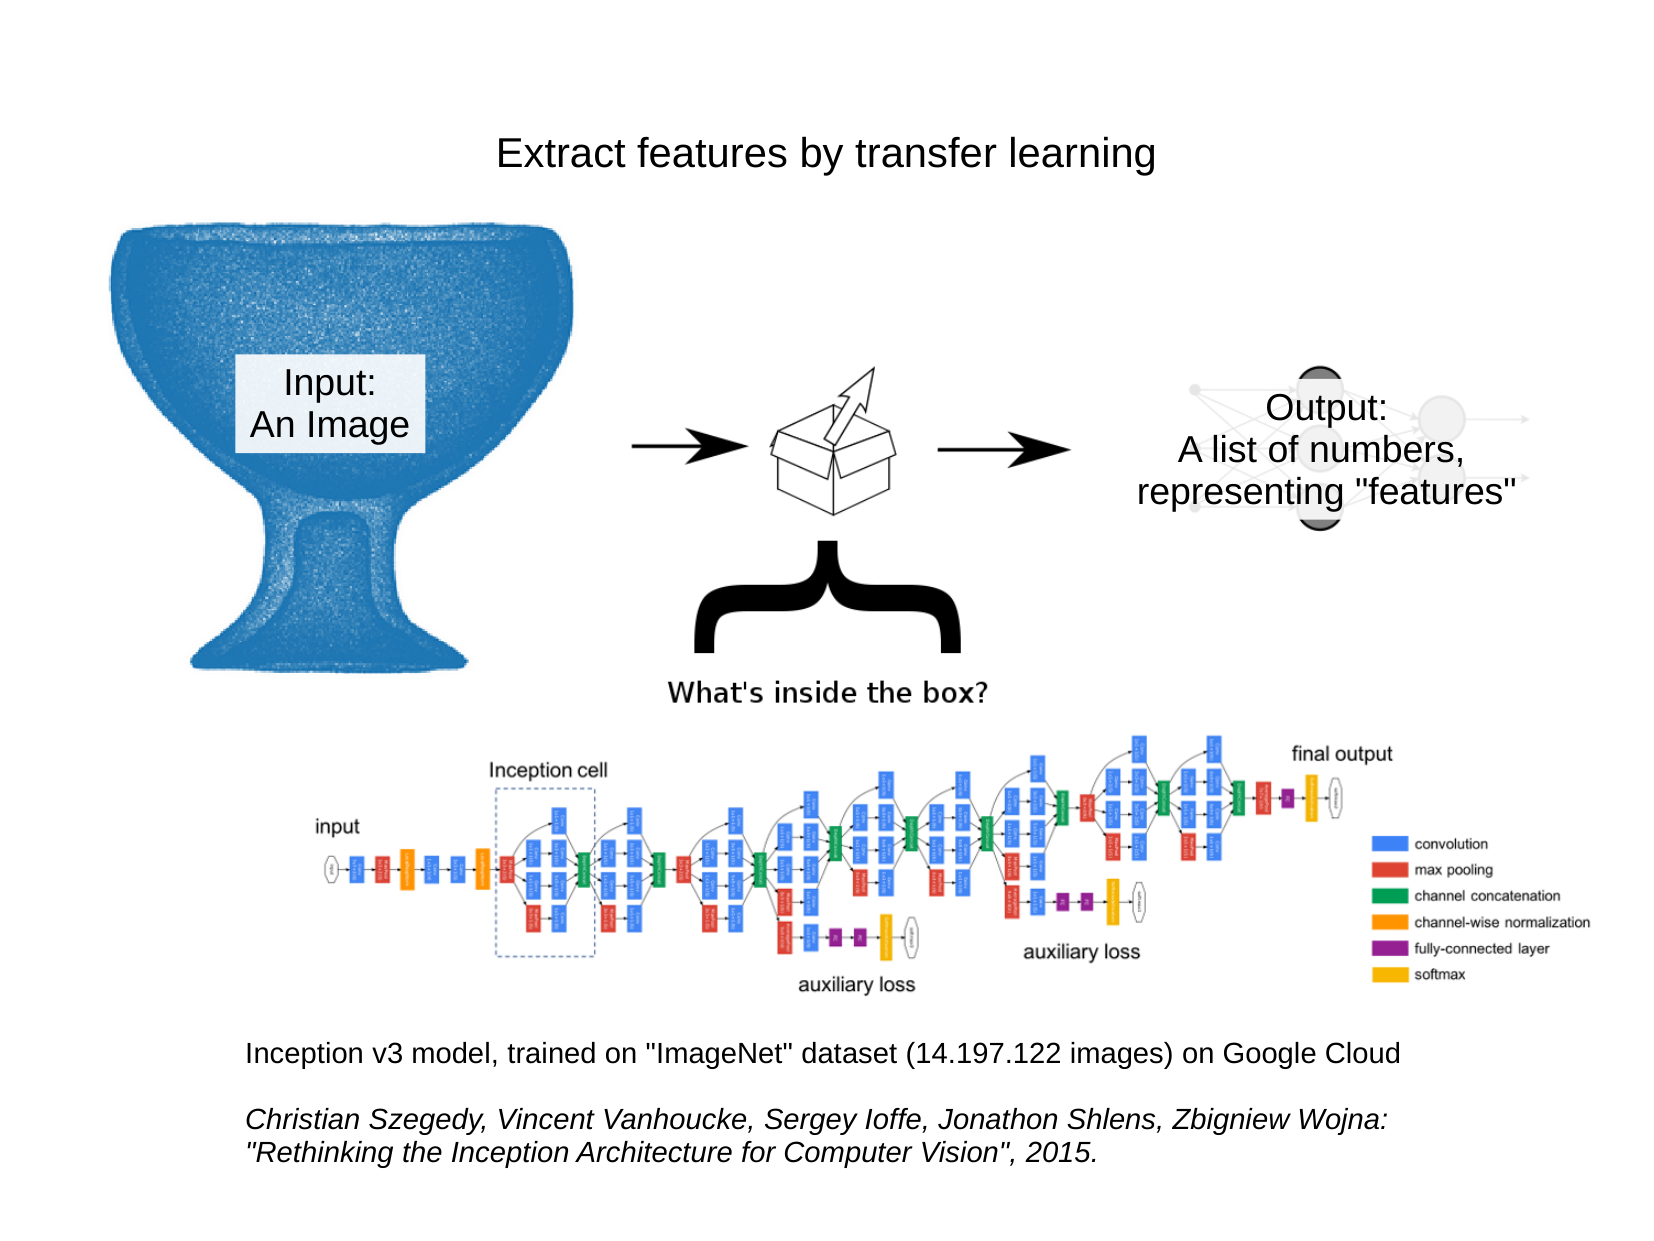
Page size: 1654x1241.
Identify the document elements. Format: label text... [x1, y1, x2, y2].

text_box Output: A list of numbers, representing "features" [1122, 378, 1533, 520]
text_box Inception v3 model, trained on "ImageNet" dataset (14.197.122 images) on Google Cloud Christian Szegedy, Vincent Vanhoucke, Sergey Ioffe, Jonathon Shlens, Zbigniew Wojna: "Rethinking the Inception Architecture for Computer Vision", 2015. [230, 1032, 1418, 1176]
text_box Input: An Image [235, 354, 426, 454]
title Extract features by transfer learning [82, 49, 1571, 257]
picture [100, 206, 1607, 1032]
